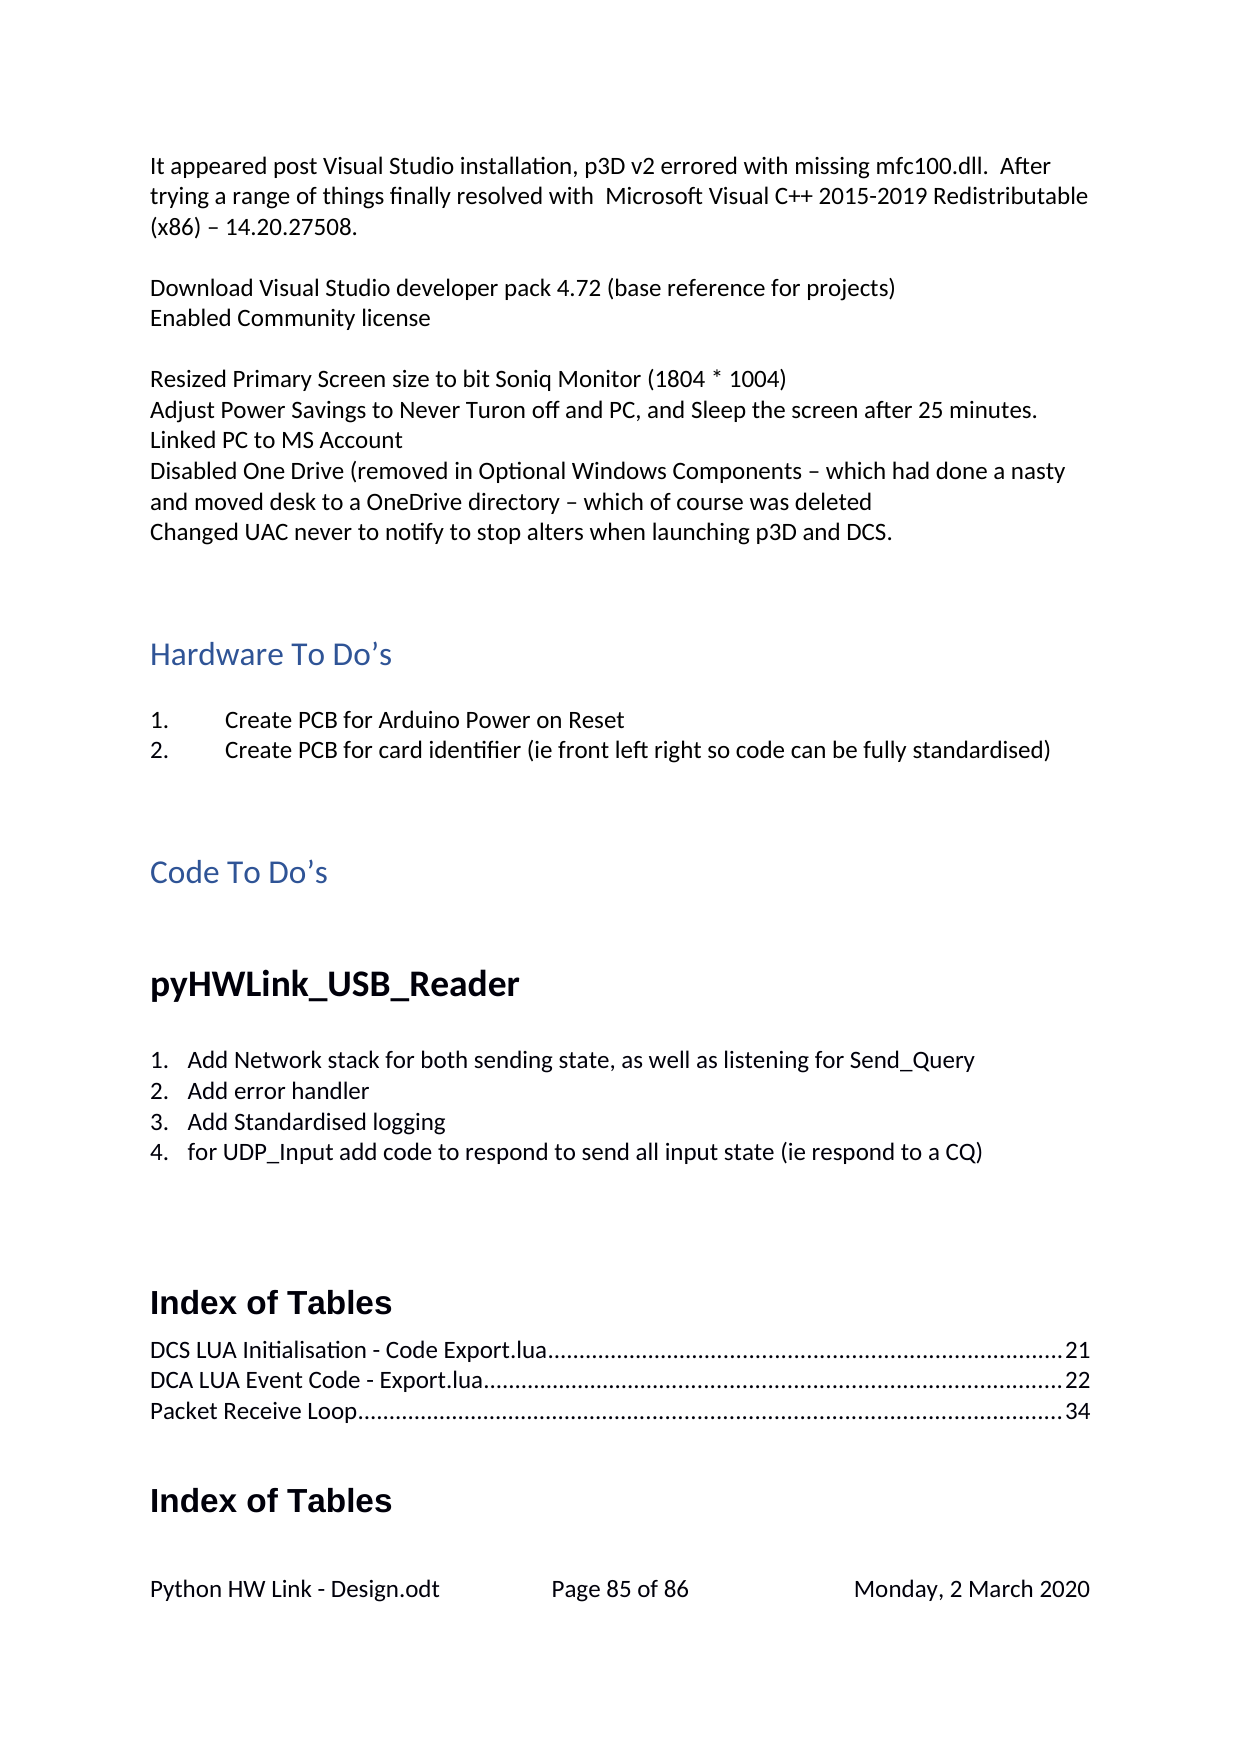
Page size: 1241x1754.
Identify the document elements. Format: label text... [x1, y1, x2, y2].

text Linked PC to MS Account [150, 425, 1090, 455]
list Add Network stack for both sending state, as well as listening for Send_Query [150, 1044, 1090, 1075]
text Adjust Power Savings to Never Turon off and PC, and Sleep the screen after 25 minutes. [150, 394, 1090, 425]
list for UDP_Input add code to respond to send all input state (ie respond to a CQ) [150, 1136, 1090, 1167]
text Download Visual Studio developer pack 4.72 (base reference for projects) [150, 272, 1090, 303]
text Enabled Community license [150, 303, 1090, 333]
text Resized Primary Screen size to bit Soniq Monitor (1804 * 1004) [150, 364, 1090, 394]
subtitle Index of Tables [150, 1481, 1090, 1520]
text Changed UAC never to notify to stop alters when launching p3D and DCS. [150, 516, 1090, 547]
list Add Standardised logging [150, 1106, 1090, 1136]
subtitle Index of Tables [150, 1283, 1090, 1322]
subtitle Hardware To Do’s [150, 633, 1090, 673]
list Create PCB for Arduino Power on Reset [150, 704, 1090, 734]
text Packet Receive Loop 34 [150, 1395, 1090, 1426]
text DCA LUA Event Code - Export.lua 22 [150, 1365, 1090, 1395]
list Create PCB for card identifier (ie front left right so code can be fully standardised) [150, 734, 1090, 765]
subtitle Code To Do’s [150, 851, 1090, 892]
text It appeared post Visual Studio installation, p3D v2 errored with missing mfc100.dll. After trying a range of things finally resolved with Microsoft Visual C++ 2015-2019 Redistributable (x86) – 14.20.27508. [150, 150, 1090, 242]
text Disabled One Drive (removed in Optional Windows Components – which had done a nasty and moved desk to a OneDrive directory – which of course was deleted [150, 455, 1090, 516]
text DCS LUA Initialisation - Code Export.lua 21 [150, 1334, 1090, 1365]
list Add error handler [150, 1075, 1090, 1106]
subtitle pyHWLink_USB_Reader [150, 960, 1090, 1006]
